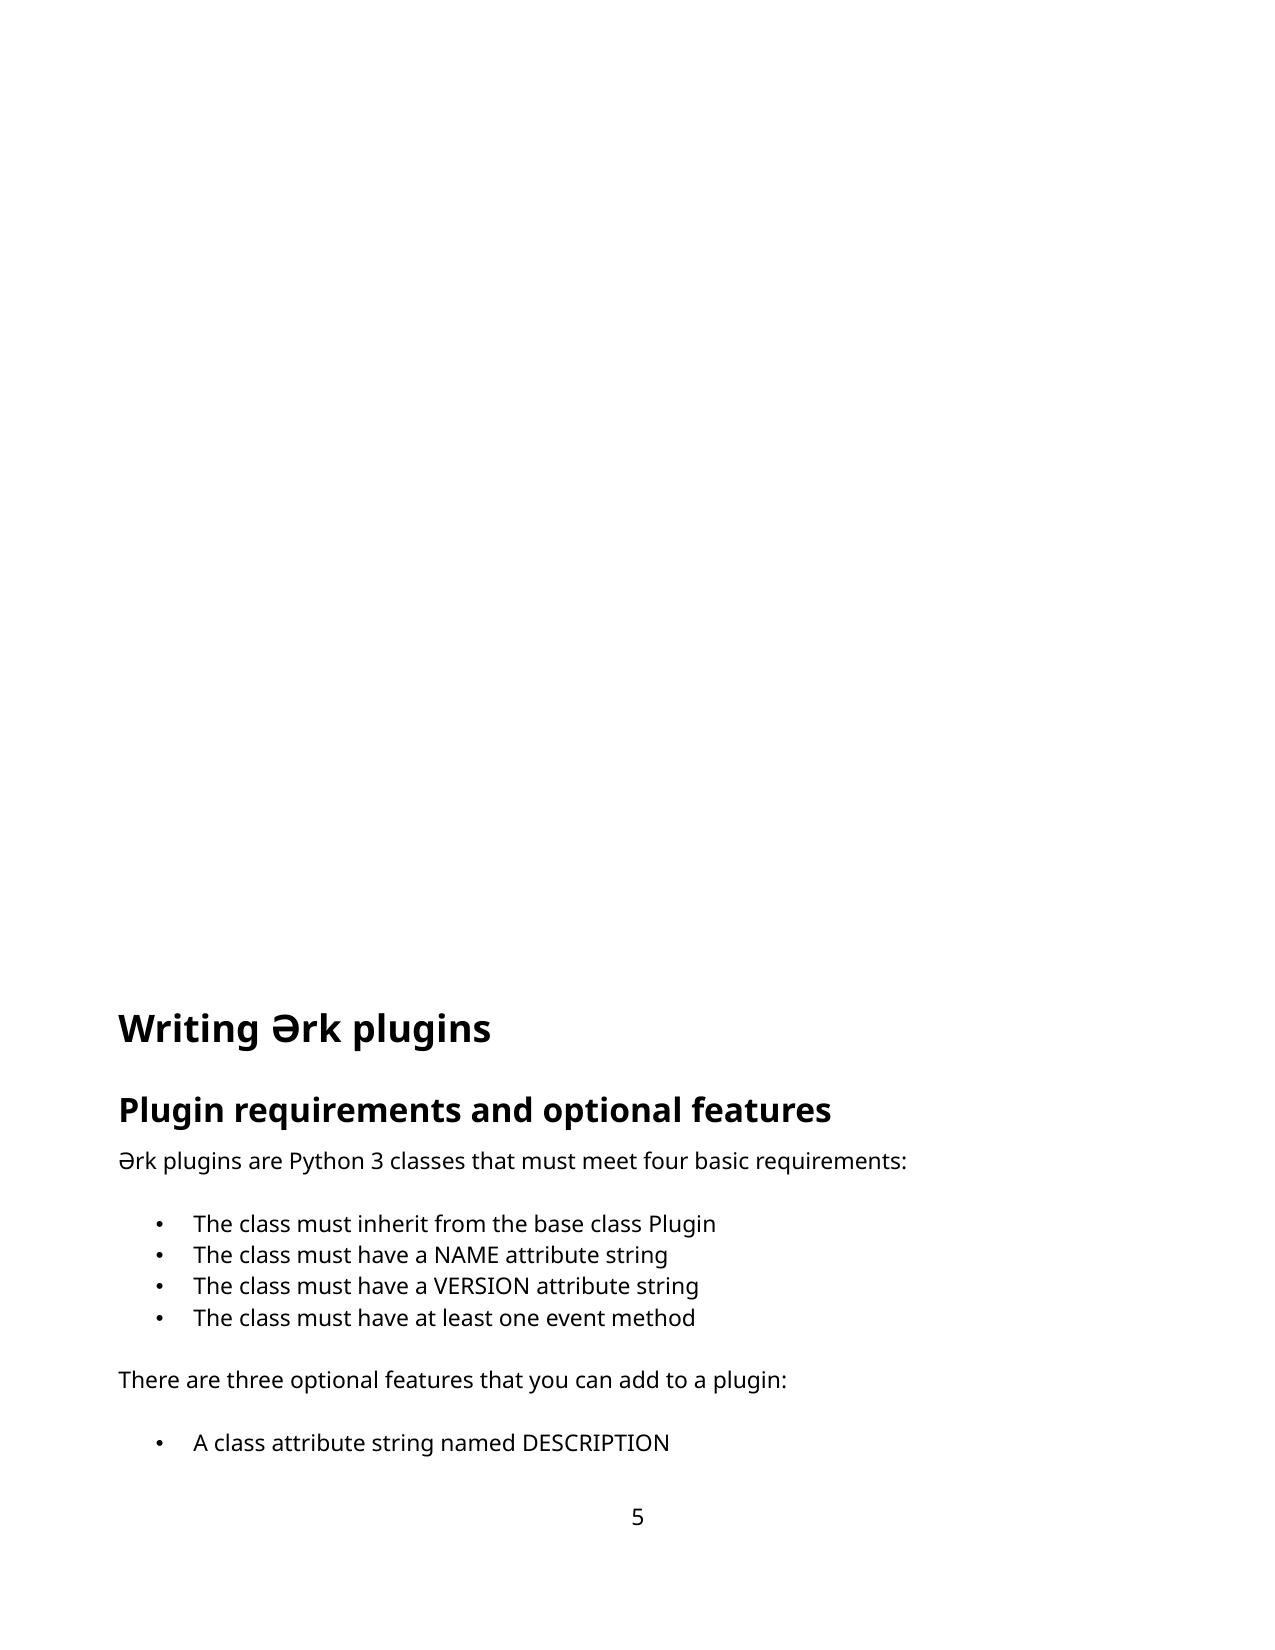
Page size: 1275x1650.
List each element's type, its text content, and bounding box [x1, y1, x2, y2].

list The class must have at least one event method [156, 1301, 1157, 1333]
subtitle Plugin requirements and optional features [118, 1087, 1157, 1133]
list A class attribute string named DESCRIPTION [156, 1426, 1157, 1458]
subtitle Writing Ərk plugins [118, 1002, 1157, 1054]
text There are three optional features that you can add to a plugin: [118, 1364, 1157, 1395]
list The class must inherit from the base class Plugin [156, 1208, 1157, 1239]
list The class must have a VERSION attribute string [156, 1270, 1157, 1301]
text Ərk plugins are Python 3 classes that must meet four basic requirements: [118, 1145, 1157, 1176]
list The class must have a NAME attribute string [156, 1239, 1157, 1270]
